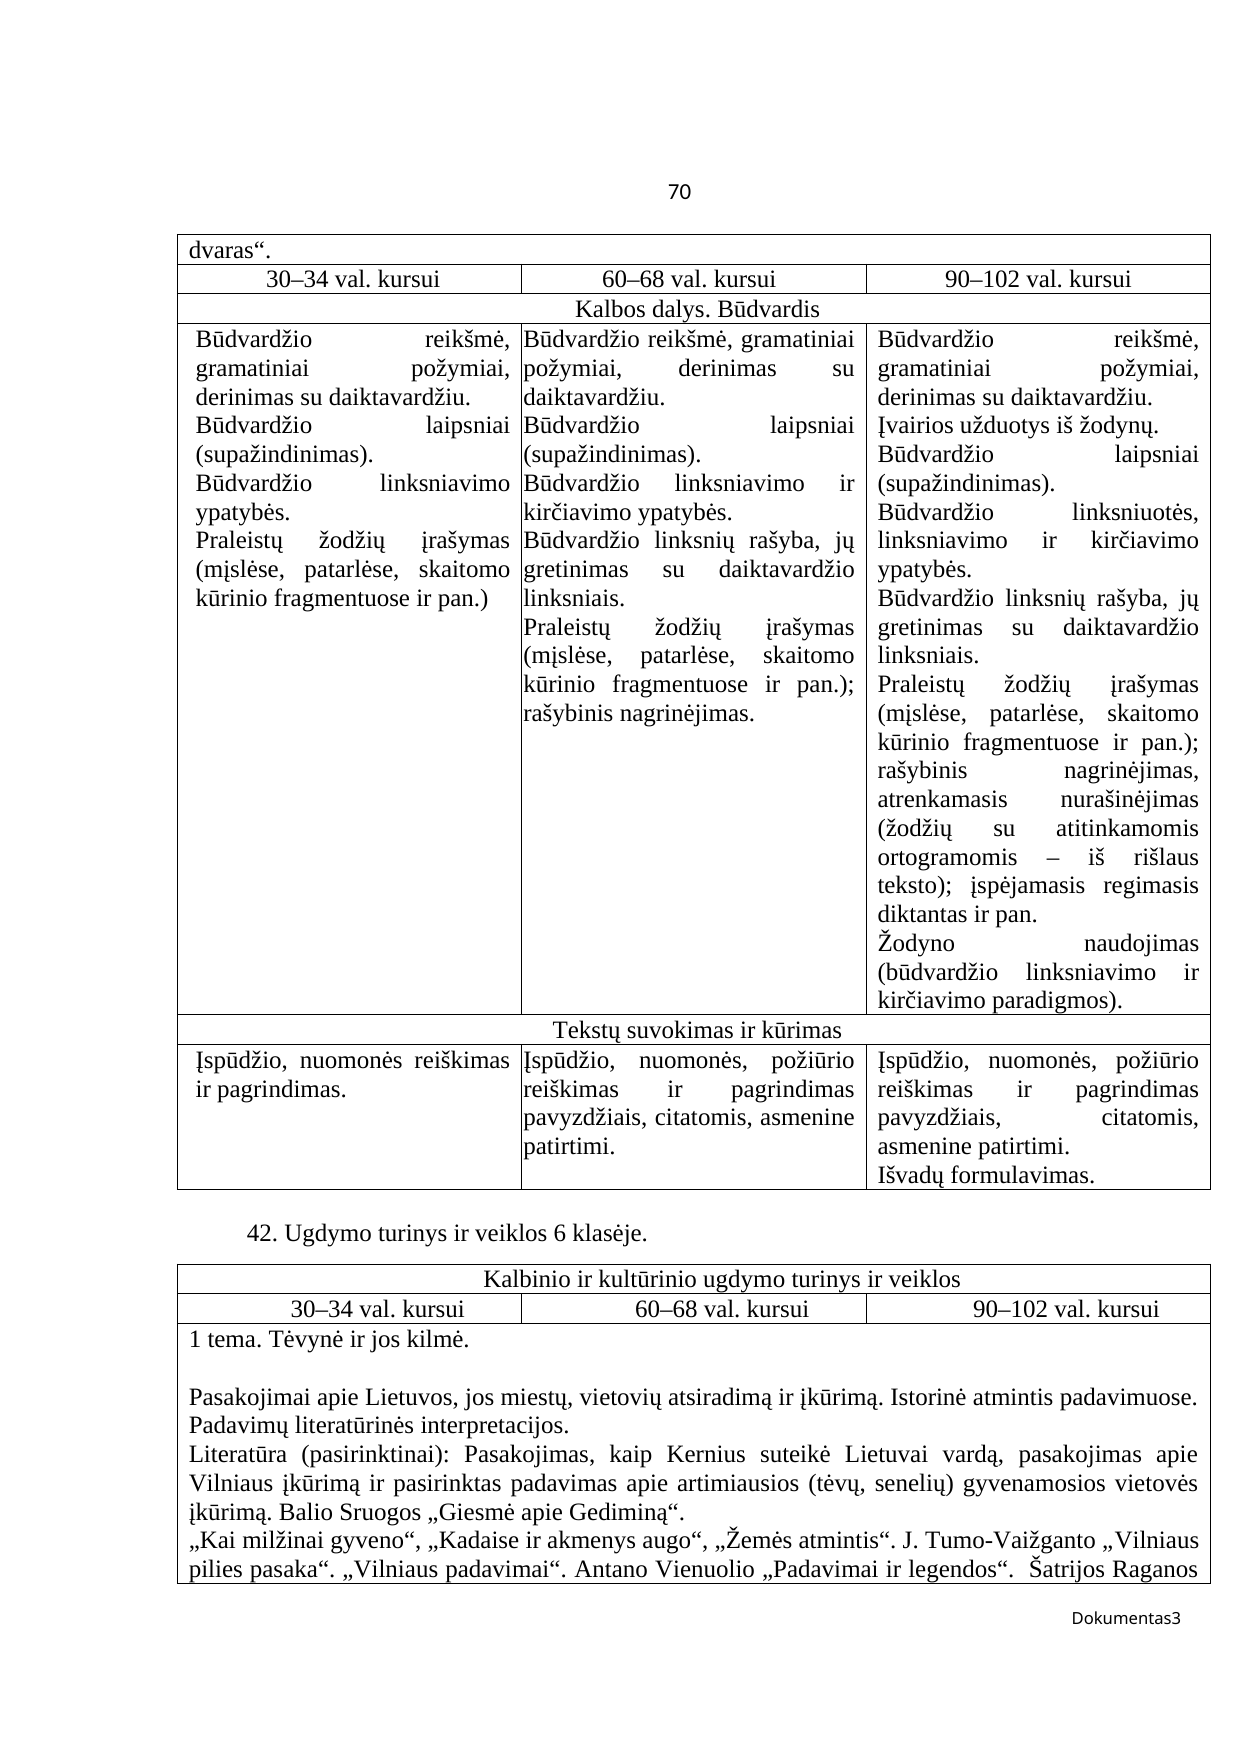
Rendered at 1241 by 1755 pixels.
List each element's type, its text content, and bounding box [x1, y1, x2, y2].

table_cell Įspūdžio, nuomonės reiškimas ir pagrindimas. [178, 1045, 521, 1189]
table_cell Tekstų suvokimas ir kūrimas [178, 1015, 1210, 1044]
table_cell 90–102 val. kursui [867, 1294, 1210, 1323]
table_cell Įspūdžio, nuomonės, požiūrio reiškimas ir pagrindimas pavyzdžiais, citatomis, asmenine patirtimi. [522, 1045, 866, 1189]
table_cell 30–34 val. kursui [178, 1294, 521, 1323]
table_cell 60–68 val. kursui [522, 1294, 866, 1323]
table_cell Kalbos dalys. Būdvardis [178, 294, 1210, 323]
table_cell Įspūdžio, nuomonės, požiūrio reiškimas ir pagrindimas pavyzdžiais, citatomis, asmenine patirtimi. Išvadų formulavimas. [867, 1045, 1210, 1189]
table_cell 30–34 val. kursui [178, 265, 521, 293]
table_cell dvaras“. [178, 235, 1210, 263]
table_cell Būdvardžio reikšmė, gramatiniai požymiai, derinimas su daiktavardžiu. Būdvardžio laipsniai (supažindinimas). Būdvardžio linksniavimo ypatybės. Praleistų žodžių įrašymas (mįslėse, patarlėse, skaitomo kūrinio fragmentuose ir pan.) [178, 324, 521, 1014]
table_cell Būdvardžio reikšmė, gramatiniai požymiai, derinimas su daiktavardžiu. Įvairios užduotys iš žodynų. Būdvardžio laipsniai (supažindinimas). Būdvardžio linksniuotės, linksniavimo ir kirčiavimo ypatybės. Būdvardžio linksnių rašyba, jų gretinimas su daiktavardžio linksniais. Praleistų žodžių įrašymas (mįslėse, patarlėse, skaitomo kūrinio fragmentuose ir pan.); rašybinis nagrinėjimas, atrenkamasis nurašinėjimas (žodžių su atitinkamomis ortogramomis – iš rišlaus teksto); įspėjamasis regimasis diktantas ir pan. Žodyno naudojimas (būdvardžio linksniavimo ir kirčiavimo paradigmos). [867, 324, 1210, 1014]
table_header Kalbinio ir kultūrinio ugdymo turinys ir veiklos [178, 1265, 1210, 1293]
text 42. Ugdymo turinys ir veiklos 6 klasėje. [214, 1218, 1181, 1247]
table_cell 90–102 val. kursui [867, 265, 1210, 293]
table_cell Būdvardžio reikšmė, gramatiniai požymiai, derinimas su daiktavardžiu. Būdvardžio laipsniai (supažindinimas). Būdvardžio linksniavimo ir kirčiavimo ypatybės. Būdvardžio linksnių rašyba, jų gretinimas su daiktavardžio linksniais. Praleistų žodžių įrašymas (mįslėse, patarlėse, skaitomo kūrinio fragmentuose ir pan.); rašybinis nagrinėjimas. [522, 324, 866, 1014]
table_cell 1 tema. Tėvynė ir jos kilmė. Pasakojimai apie Lietuvos, jos miestų, vietovių atsiradimą ir įkūrimą. Istorinė atmintis padavimuose. Padavimų literatūrinės interpretacijos. Literatūra (pasirinktinai): Pasakojimas, kaip Kernius suteikė Lietuvai vardą, pasakojimas apie Vilniaus įkūrimą ir pasirinktas padavimas apie artimiausios (tėvų, senelių) gyvenamosios vietovės įkūrimą. Balio Sruogos „Giesmė apie Gediminą“. „Kai milžinai gyveno“, „Kadaise ir akmenys augo“, „Žemės atmintis“. J. Tumo-Vaižganto „Vilniaus pilies pasaka“. „Vilniaus padavimai“. Antano Vienuolio „Padavimai ir legendos“. Šatrijos Raganos [178, 1324, 1210, 1583]
table_cell 60–68 val. kursui [522, 265, 866, 293]
